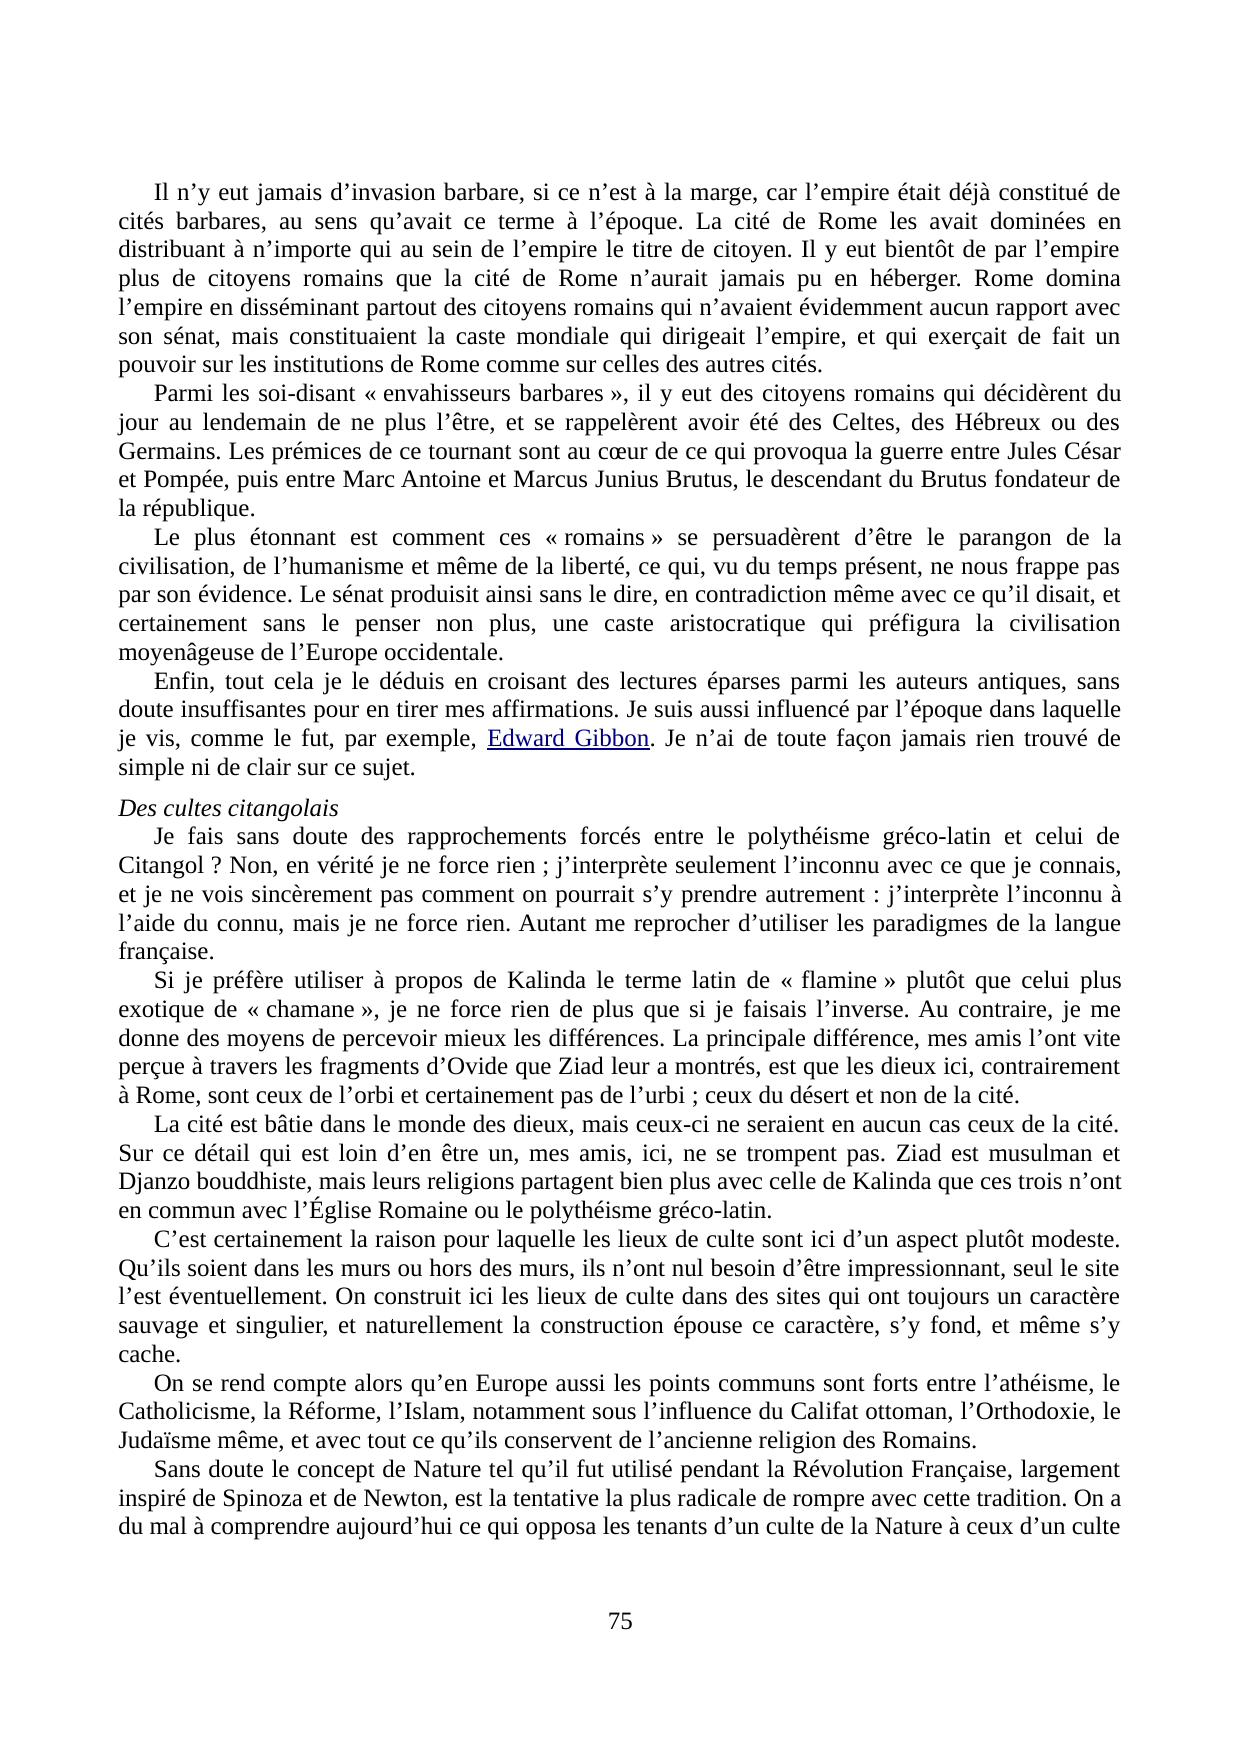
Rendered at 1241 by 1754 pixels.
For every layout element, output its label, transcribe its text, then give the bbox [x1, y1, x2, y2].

text Si je préfère utiliser à propos de Kalinda le terme latin de « flamine » plutôt que celui plus exotique de « chamane », je ne force rien de plus que si je faisais l’inverse. Au contraire, je me donne des moyens de percevoir mieux les différences. La principale différence, mes amis l’ont vite perçue à travers les fragments d’Ovide que Ziad leur a montrés, est que les dieux ici, contrairement à Rome, sont ceux de l’orbi et certainement pas de l’urbi ; ceux du désert et non de la cité. [118, 965, 1122, 1109]
text Le plus étonnant est comment ces « romains » se persuadèrent d’être le parangon de la civilisation, de l’humanisme et même de la liberté, ce qui, vu du temps présent, ne nous frappe pas par son évidence. Le sénat produisit ainsi sans le dire, en contradiction même avec ce qu’il disait, et certainement sans le penser non plus, une caste aristocratique qui préfigura la civilisation moyenâgeuse de l’Europe occidentale. [118, 522, 1122, 666]
text Parmi les soi-disant « envahisseurs barbares », il y eut des citoyens romains qui décidèrent du jour au lendemain de ne plus l’être, et se rappelèrent avoir été des Celtes, des Hébreux ou des Germains. Les prémices de ce tournant sont au cœur de ce qui provoqua la guerre entre Jules César et Pompée, puis entre Marc Antoine et Marcus Junius Brutus, le descendant du Brutus fondateur de la république. [118, 378, 1122, 522]
text Enfin, tout cela je le déduis en croisant des lectures éparses parmi les auteurs antiques, sans doute insuffisantes pour en tirer mes affirmations. Je suis aussi influencé par l’époque dans laquelle je vis, comme le fut, par exemple, Edward Gibbon. Je n’ai de toute façon jamais rien trouvé de simple ni de clair sur ce sujet. [118, 666, 1122, 781]
text C’est certainement la raison pour laquelle les lieux de culte sont ici d’un aspect plutôt modeste. Qu’ils soient dans les murs ou hors des murs, ils n’ont nul besoin d’être impressionnant, seul le site l’est éventuellement. On construit ici les lieux de culte dans des sites qui ont toujours un caractère sauvage et singulier, et naturellement la construction épouse ce caractère, s’y fond, et même s’y cache. [118, 1224, 1122, 1368]
text Il n’y eut jamais d’invasion barbare, si ce n’est à la marge, car l’empire était déjà constitué de cités barbares, au sens qu’avait ce terme à l’époque. La cité de Rome les avait dominées en distribuant à n’importe qui au sein de l’empire le titre de citoyen. Il y eut bientôt de par l’empire plus de citoyens romains que la cité de Rome n’aurait jamais pu en héberger. Rome domina l’empire en disséminant partout des citoyens romains qui n’avaient évidemment aucun rapport avec son sénat, mais constituaient la caste mondiale qui dirigeait l’empire, et qui exerçait de fait un pouvoir sur les institutions de Rome comme sur celles des autres cités. [118, 177, 1122, 378]
subtitle Des cultes citangolais [118, 793, 1122, 821]
text La cité est bâtie dans le monde des dieux, mais ceux-ci ne seraient en aucun cas ceux de la cité. Sur ce détail qui est loin d’en être un, mes amis, ici, ne se trompent pas. Ziad est musulman et Djanzo bouddhiste, mais leurs religions partagent bien plus avec celle de Kalinda que ces trois n’ont en commun avec l’Église Romaine ou le polythéisme gréco-latin. [118, 1109, 1122, 1224]
text On se rend compte alors qu’en Europe aussi les points communs sont forts entre l’athéisme, le Catholicisme, la Réforme, l’Islam, notamment sous l’influence du Califat ottoman, l’Orthodoxie, le Judaïsme même, et avec tout ce qu’ils conservent de l’ancienne religion des Romains. [118, 1368, 1122, 1454]
text Je fais sans doute des rapprochements forcés entre le polythéisme gréco-latin et celui de Citangol ? Non, en vérité je ne force rien ; j’interprète seulement l’inconnu avec ce que je connais, et je ne vois sincèrement pas comment on pourrait s’y prendre autrement : j’interprète l’inconnu à l’aide du connu, mais je ne force rien. Autant me reprocher d’utiliser les paradigmes de la langue française. [118, 821, 1122, 965]
text Sans doute le concept de Nature tel qu’il fut utilisé pendant la Révolution Française, largement inspiré de Spinoza et de Newton, est la tentative la plus radicale de rompre avec cette tradition. On a du mal à comprendre aujourd’hui ce qui opposa les tenants d’un culte de la Nature à ceux d’un culte [118, 1454, 1122, 1540]
